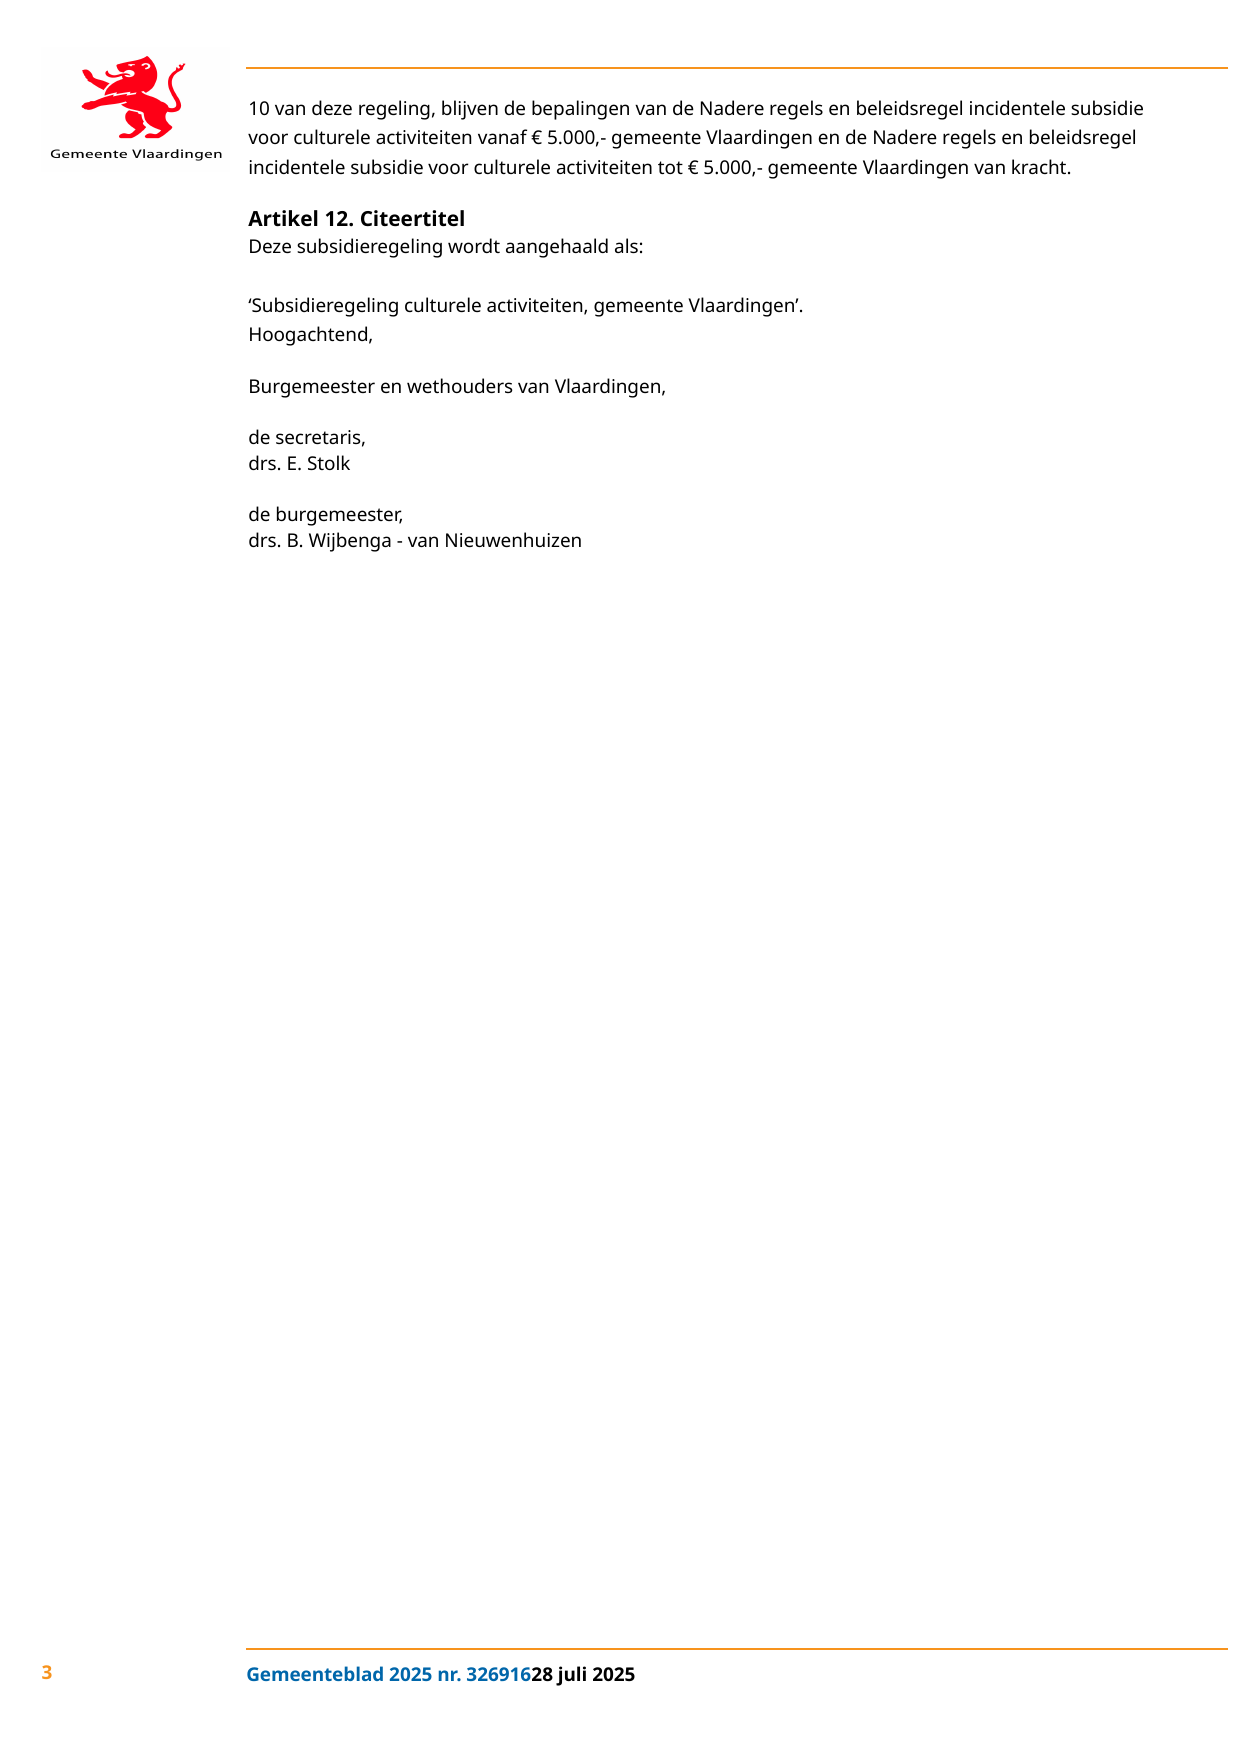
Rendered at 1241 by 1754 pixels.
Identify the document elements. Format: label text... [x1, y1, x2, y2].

text de burgemeester, [248, 502, 1152, 527]
picture [41, 47, 231, 172]
text ‘Subsidieregeling culturele activiteiten, gemeente Vlaardingen’. [248, 292, 1152, 318]
text Artikel 12. Citeertitel [248, 204, 1152, 233]
text Hoogachtend, [248, 322, 1152, 347]
text Deze subsidieregeling wordt aangehaald als: [248, 233, 1152, 258]
text 10 van deze regeling, blijven de bepalingen van de Nadere regels en beleidsregel incidentele subsidie voor culturele activiteiten vanaf € 5.000,- gemeente Vlaardingen en de Nadere regels en beleidsregel incidentele subsidie voor culturele activiteiten tot € 5.000,- gemeente Vlaardingen van kracht. [248, 95, 1152, 180]
text drs. B. Wijbenga - van Nieuwenhuizen [248, 527, 1152, 553]
text Burgemeester en wethouders van Vlaardingen, [248, 373, 1152, 399]
text drs. E. Stolk [248, 450, 1152, 476]
text de secretaris, [248, 424, 1152, 450]
